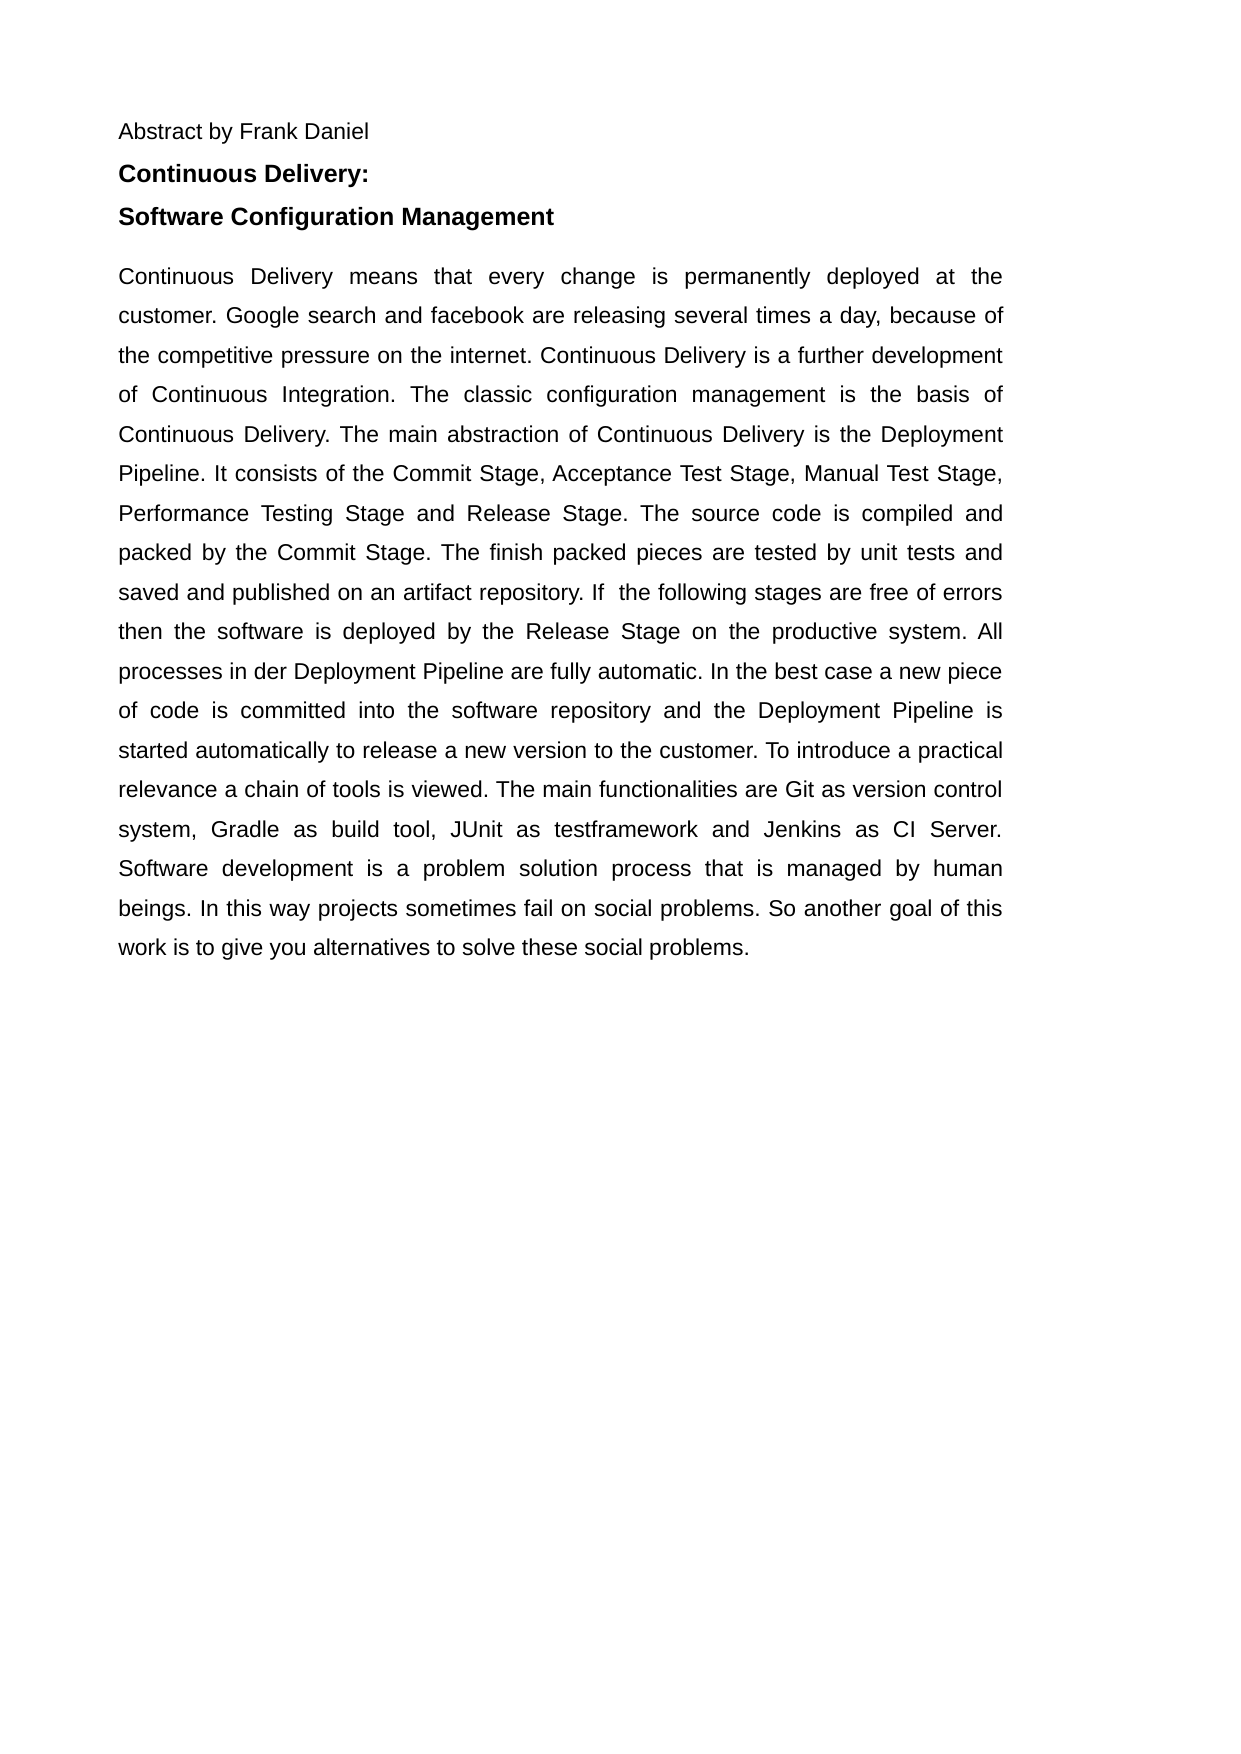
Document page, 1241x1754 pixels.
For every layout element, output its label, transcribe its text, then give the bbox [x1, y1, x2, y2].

text Abstract by Frank Daniel Continuous Delivery: Software Configuration Management [118, 118, 1004, 231]
text Continuous Delivery means that every change is permanently deployed at the customer. Google search and facebook are releasing several times a day, because of the competitive pressure on the internet. Continuous Delivery is a further development of Continuous Integration. The classic configuration management is the basis of Continuous Delivery. The main abstraction of Continuous Delivery is the Deployment Pipeline. It consists of the Commit Stage, Acceptance Test Stage, Manual Test Stage, Performance Testing Stage and Release Stage. The source code is compiled and packed by the Commit Stage. The finish packed pieces are tested by unit tests and saved and published on an artifact repository. If the following stages are free of errors then the software is deployed by the Release Stage on the productive system. All processes in der Deployment Pipeline are fully automatic. In the best case a new piece of code is committed into the software repository and the Deployment Pipeline is started automatically to release a new version to the customer. To introduce a practical relevance a chain of tools is viewed. The main functionalities are Git as version control system, Gradle as build tool, JUnit as testframework and Jenkins as CI Server. Software development is a problem solution process that is managed by human beings. In this way projects sometimes fail on social problems. So another goal of this work is to give you alternatives to solve these social problems. [118, 263, 1004, 960]
